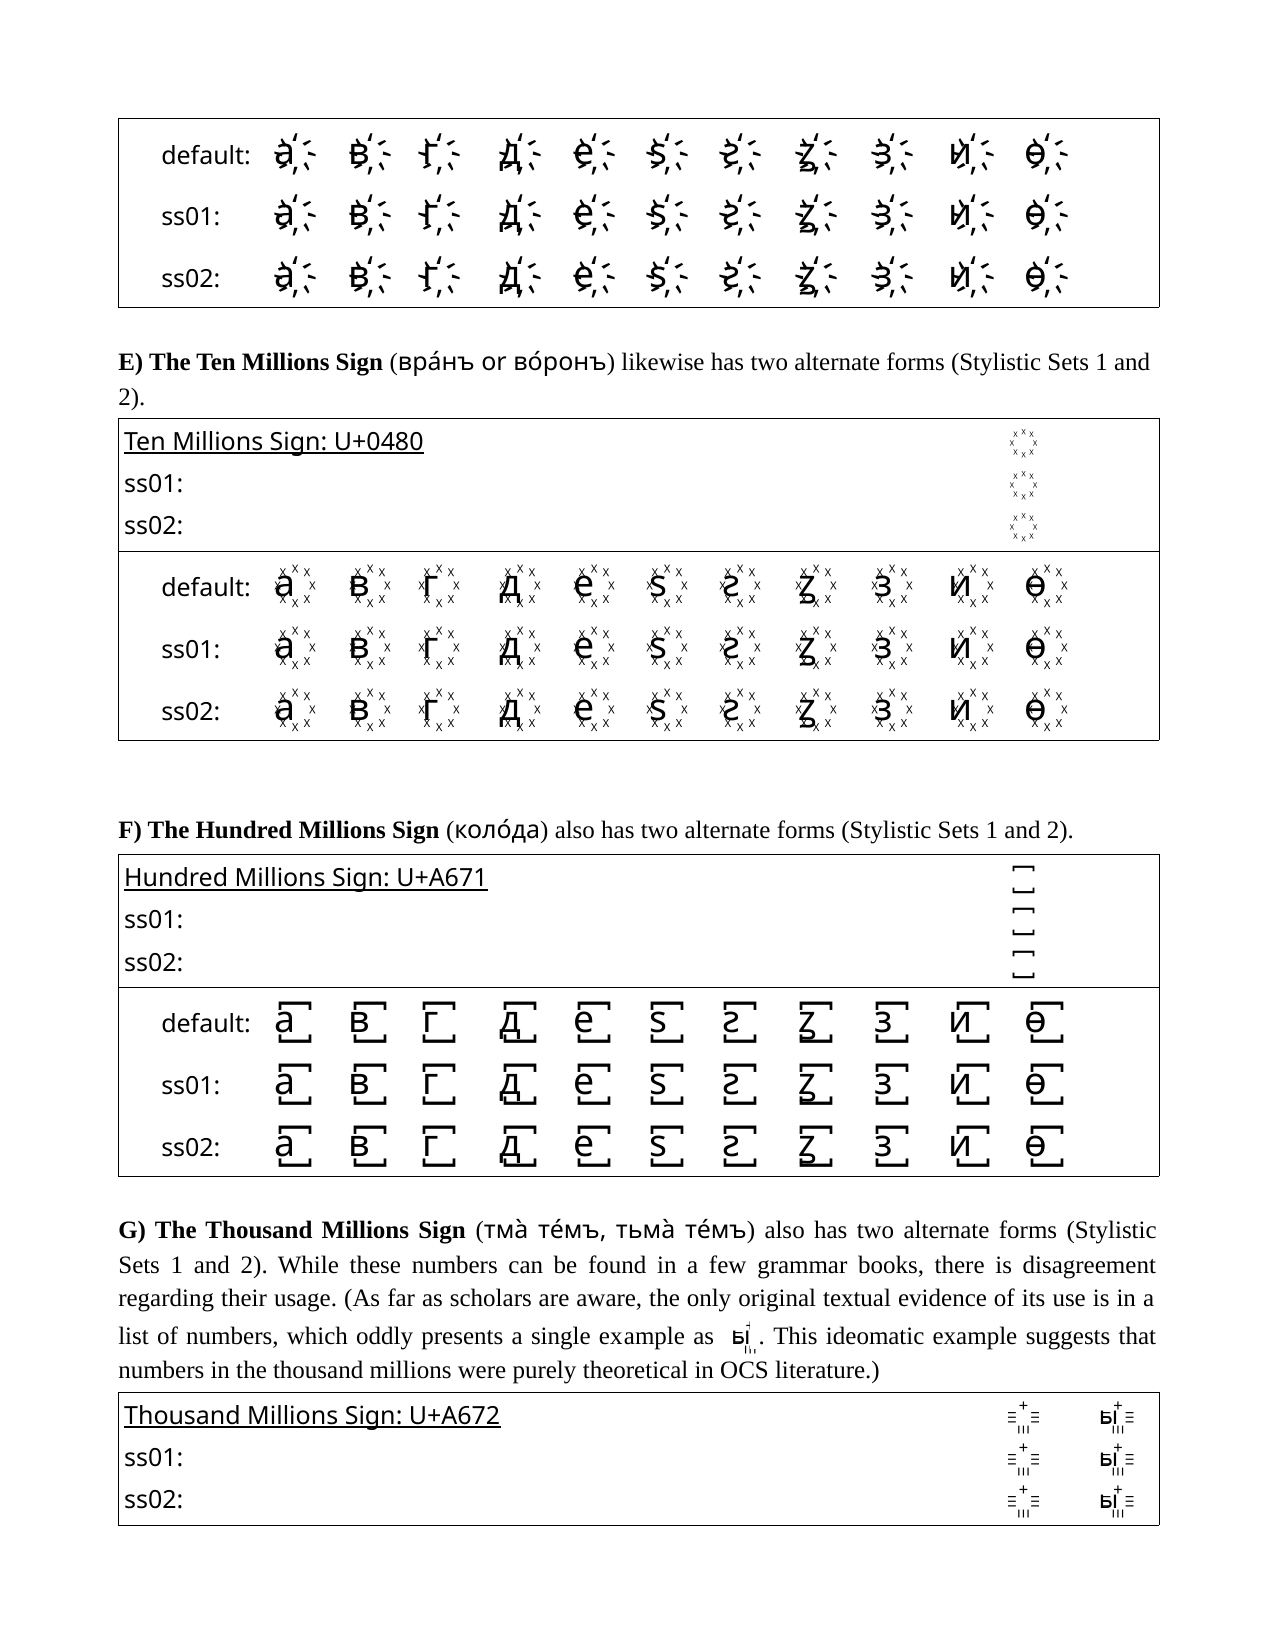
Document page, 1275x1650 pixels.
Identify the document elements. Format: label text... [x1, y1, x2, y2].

table_cell default: а꙱ в꙱ г꙱ д꙱ е꙱ ѕ꙱ ꙅ꙱ ꙁ꙱ з꙱ и꙱ ѳ꙱ ss01: а꙱ в꙱ г꙱ д꙱ е꙱ ѕ꙱ ꙅ꙱ ꙁ꙱ з꙱ и꙱ ѳ꙱ ss02: а꙱ в꙱ г꙱ д꙱ е꙱ ѕ꙱ ꙅ꙱ ꙁ꙱ з꙱ и꙱ ѳ꙱ [119, 988, 1159, 1176]
text F) The Hundred Millions Sign (коло́да) also has two alternate forms (Stylistic Sets 1 and 2). [118, 812, 1157, 846]
table_cell default: а҉ в҉ г҉ д҉ е҉ ѕ҉ ꙅ҉ ꙁ҉ з҉ и҉ ѳ҉ ss01: а҉ в҉ г҉ д҉ е҉ ѕ҉ ꙅ҉ ꙁ҉ з҉ и҉ ѳ҉ ss02: а҉ в҉ г҉ д҉ е҉ ѕ҉ ꙅ҉ ꙁ҉ з҉ и҉ ѳ҉ [119, 119, 1159, 307]
table_header Thousand Millions Sign: U+A672 ꙲ ы꙲ ss01: ꙲ ы꙲ ss02: ꙲ ы꙲ [119, 1393, 1159, 1525]
table_header Ten Millions Sign: U+0480 ꙰ ss01: ꙰ ss02: ꙰ [119, 419, 1159, 551]
text E) The Ten Millions Sign (вра́нъ or во́ронъ) likewise has two alternate forms (Stylistic Sets 1 and 2). [118, 343, 1157, 410]
text G) The Thousand Millions Sign (тма̀ те́мъ, тьма̀ те́мъ) also has two alternate forms (Stylistic Sets 1 and 2). While these numbers can be found in a few grammar books, there is disagreement regarding their usage. (As far as scholars are aware, the only original textual evidence of its use is in a list of numbers, which oddly presents a single example as ы꙲ . This ideomatic example suggests that numbers in the thousand millions were purely theoretical in OCS literature.) [118, 1212, 1157, 1384]
table_cell default: а꙰ в꙰ г꙰ д꙰ е꙰ ѕ꙰ ꙅ꙰ ꙁ꙰ з꙰ и꙰ ѳ꙰ ss01: а꙰ в꙰ г꙰ д꙰ е꙰ ѕ꙰ ꙅ꙰ ꙁ꙰ з꙰ и꙰ ѳ꙰ ss02: а꙰ в꙰ г꙰ д꙰ е꙰ ѕ꙰ ꙅ꙰ ꙁ꙰ з꙰ и꙰ ѳ꙰ [119, 552, 1159, 739]
table_header Hundred Millions Sign: U+A671 ꙱ ss01: ꙱ ss02: ꙱ [119, 855, 1159, 987]
